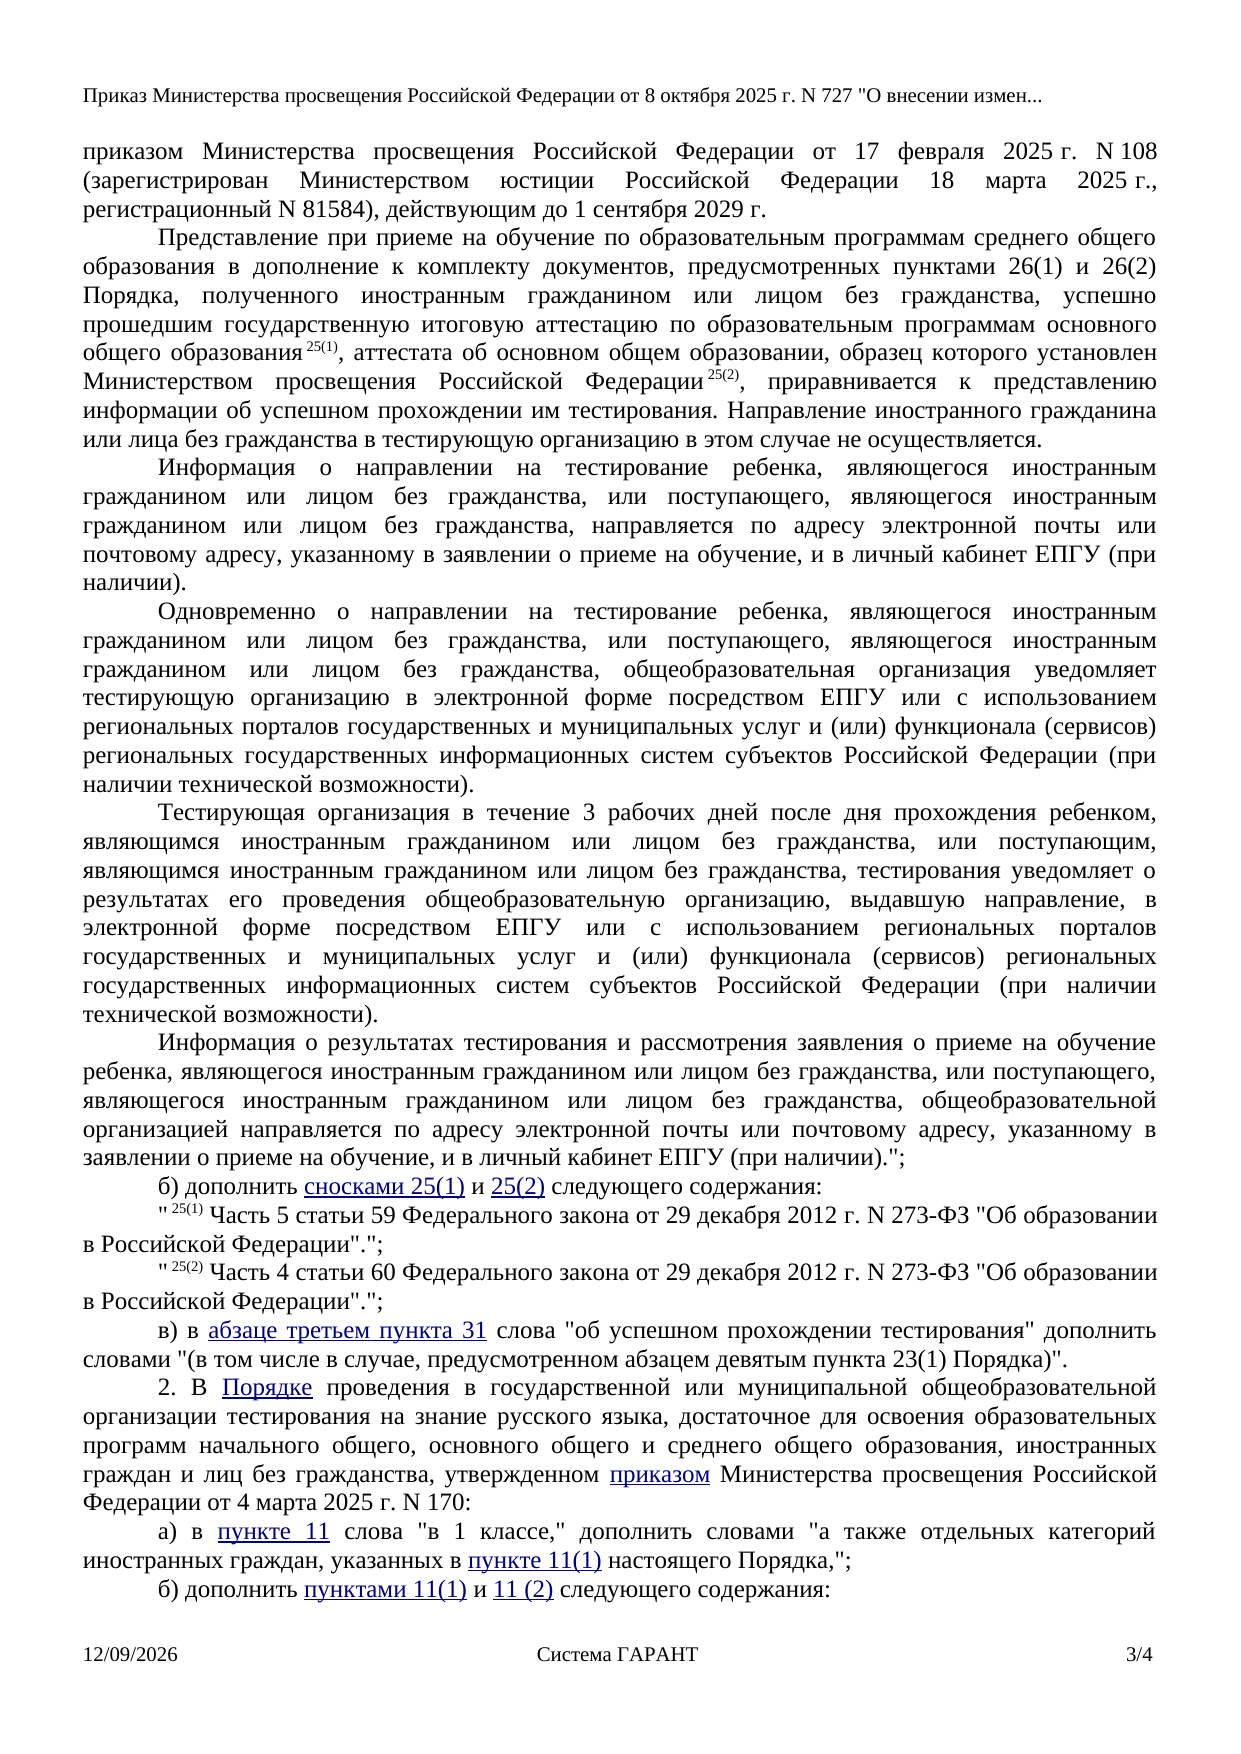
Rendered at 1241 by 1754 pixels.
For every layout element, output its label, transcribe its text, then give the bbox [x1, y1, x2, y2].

text б) дополнить сносками 25(1) и 25(2) следующего содержания: [83, 1171, 1157, 1200]
text приказом Министерства просвещения Российской Федерации от 17 февраля 2025 г. N 108 (зарегистрирован Министерством юстиции Российской Федерации 18 марта 2025 г., регистрационный N 81584), действующим до 1 сентября 2029 г. [83, 136, 1157, 222]
text в) в абзаце третьем пункта 31 слова "об успешном прохождении тестирования" дополнить словами "(в том числе в случае, предусмотренном абзацем девятым пункта 23(1) Порядка)". [83, 1315, 1157, 1372]
text б) дополнить пунктами 11(1) и 11 (2) следующего содержания: [83, 1574, 1157, 1602]
text 2. В Порядке проведения в государственной или муниципальной общеобразовательной организации тестирования на знание русского языка, достаточное для освоения образовательных программ начального общего, основного общего и среднего общего образования, иностранных граждан и лиц без гражданства, утвержденном приказом Министерства просвещения Российской Федерации от 4 марта 2025 г. N 170: [83, 1372, 1157, 1516]
text Тестирующая организация в течение 3 рабочих дней после дня прохождения ребенком, являющимся иностранным гражданином или лицом без гражданства, или поступающим, являющимся иностранным гражданином или лицом без гражданства, тестирования уведомляет о результатах его проведения общеобразовательную организацию, выдавшую направление, в электронной форме посредством ЕПГУ или с использованием региональных порталов государственных и муниципальных услуг и (или) функционала (сервисов) региональных государственных информационных систем субъектов Российской Федерации (при наличии технической возможности). [83, 797, 1157, 1027]
text Представление при приеме на обучение по образовательным программам среднего общего образования в дополнение к комплекту документов, предусмотренных пунктами 26(1) и 26(2) Порядка, полученного иностранным гражданином или лицом без гражданства, успешно прошедшим государственную итоговую аттестацию по образовательным программам основного общего образования 25(1), аттестата об основном общем образовании, образец которого установлен Министерством просвещения Российской Федерации 25(2), приравнивается к представлению информации об успешном прохождении им тестирования. Направление иностранного гражданина или лица без гражданства в тестирующую организацию в этом случае не осуществляется. [83, 222, 1157, 452]
text Информация о результатах тестирования и рассмотрения заявления о приеме на обучение ребенка, являющегося иностранным гражданином или лицом без гражданства, или поступающего, являющегося иностранным гражданином или лицом без гражданства, общеобразовательной организацией направляется по адресу электронной почты или почтовому адресу, указанному в заявлении о приеме на обучение, и в личный кабинет ЕПГУ (при наличии)."; [83, 1027, 1157, 1171]
text " 25(2) Часть 4 статьи 60 Федерального закона от 29 декабря 2012 г. N 273-ФЗ "Об образовании в Российской Федерации"."; [83, 1257, 1157, 1315]
text а) в пункте 11 слова "в 1 классе," дополнить словами "а также отдельных категорий иностранных граждан, указанных в пункте 11(1) настоящего Порядка,"; [83, 1516, 1157, 1574]
text Информация о направлении на тестирование ребенка, являющегося иностранным гражданином или лицом без гражданства, или поступающего, являющегося иностранным гражданином или лицом без гражданства, направляется по адресу электронной почты или почтовому адресу, указанному в заявлении о приеме на обучение, и в личный кабинет ЕПГУ (при наличии). [83, 452, 1157, 596]
text " 25(1) Часть 5 статьи 59 Федерального закона от 29 декабря 2012 г. N 273-ФЗ "Об образовании в Российской Федерации"."; [83, 1200, 1157, 1257]
text Одновременно о направлении на тестирование ребенка, являющегося иностранным гражданином или лицом без гражданства, или поступающего, являющегося иностранным гражданином или лицом без гражданства, общеобразовательная организация уведомляет тестирующую организацию в электронной форме посредством ЕПГУ или с использованием региональных порталов государственных и муниципальных услуг и (или) функционала (сервисов) региональных государственных информационных систем субъектов Российской Федерации (при наличии технической возможности). [83, 596, 1157, 797]
